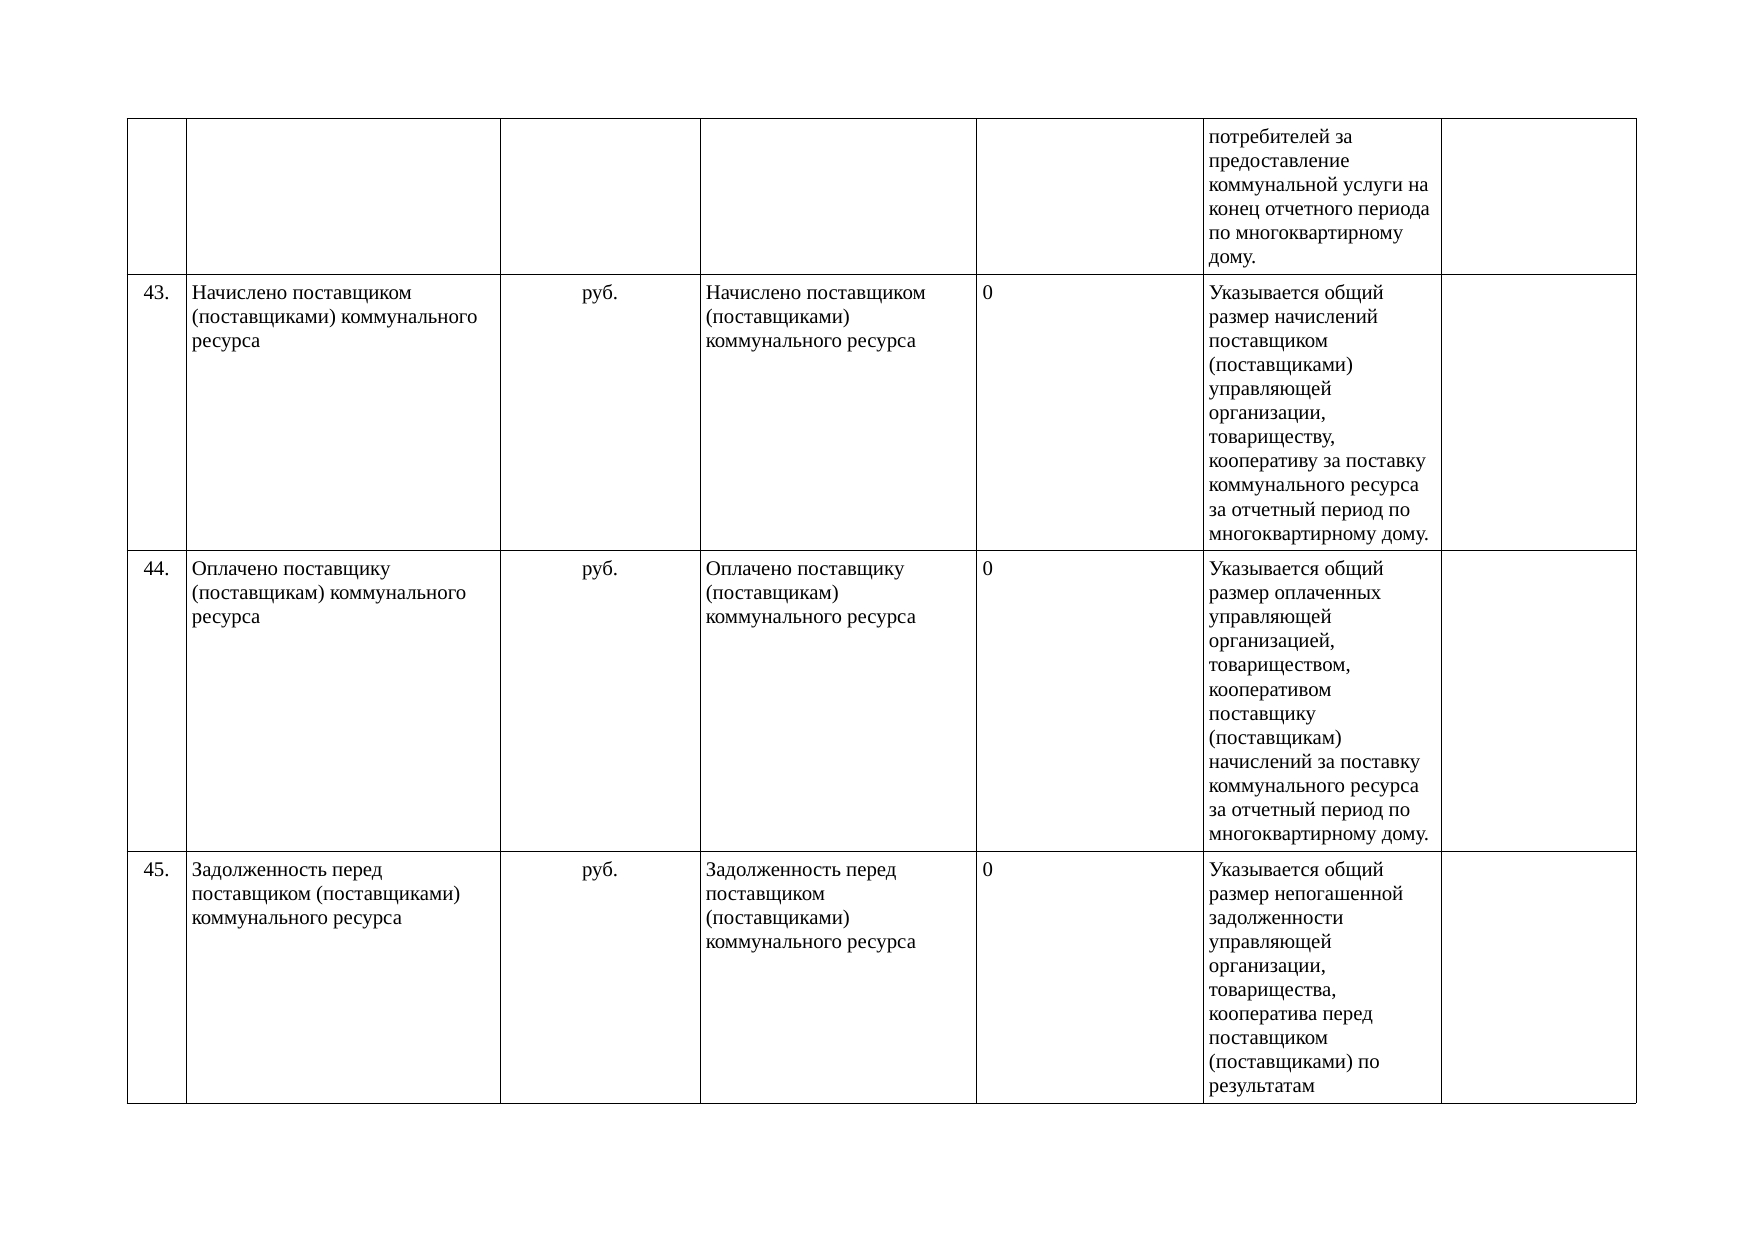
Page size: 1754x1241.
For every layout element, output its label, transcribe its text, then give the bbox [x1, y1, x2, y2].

table_cell Указывается общий размер оплаченных управляющей организацией, товариществом, кооперативом поставщику (поставщикам) начислений за поставку коммунального ресурса за отчетный период по многоквартирному дому. [1204, 551, 1441, 851]
table_cell Оплачено поставщику (поставщикам) коммунального ресурса [701, 551, 976, 851]
table_cell [1442, 275, 1636, 550]
table_cell руб. [501, 275, 700, 550]
table_cell Задолженность перед поставщиком (поставщиками) коммунального ресурса [187, 852, 500, 1103]
table_cell Указывается общий размер начислений поставщиком (поставщиками) управляющей организации, товариществу, кооперативу за поставку коммунального ресурса за отчетный период по многоквартирному дому. [1204, 275, 1441, 550]
table_cell руб. [501, 852, 700, 1103]
table_cell 45. [128, 852, 186, 1103]
table_cell 0 [977, 551, 1203, 851]
table_cell [977, 119, 1203, 274]
table_cell Начислено поставщиком (поставщиками) коммунального ресурса [701, 275, 976, 550]
table_cell Начислено поставщиком (поставщиками) коммунального ресурса [187, 275, 500, 550]
table_cell 0 [977, 275, 1203, 550]
table_cell [501, 119, 700, 274]
table_cell [1442, 852, 1636, 1103]
table_cell [701, 119, 976, 274]
table_cell Оплачено поставщику (поставщикам) коммунального ресурса [187, 551, 500, 851]
table_cell [1442, 119, 1636, 274]
table_cell 0 [977, 852, 1203, 1103]
table_cell 43. [128, 275, 186, 550]
table_cell 44. [128, 551, 186, 851]
table_cell Задолженность перед поставщиком (поставщиками) коммунального ресурса [701, 852, 976, 1103]
table_cell [128, 119, 186, 274]
table_cell потребителей за предоставление коммунальной услуги на конец отчетного периода по многоквартирному дому. [1204, 119, 1441, 274]
table_cell [187, 119, 500, 274]
table_cell Указывается общий размер непогашенной задолженности управляющей организации, товарищества, кооператива перед поставщиком (поставщиками) по результатам [1204, 852, 1441, 1103]
table_cell руб. [501, 551, 700, 851]
table_cell [1442, 551, 1636, 851]
